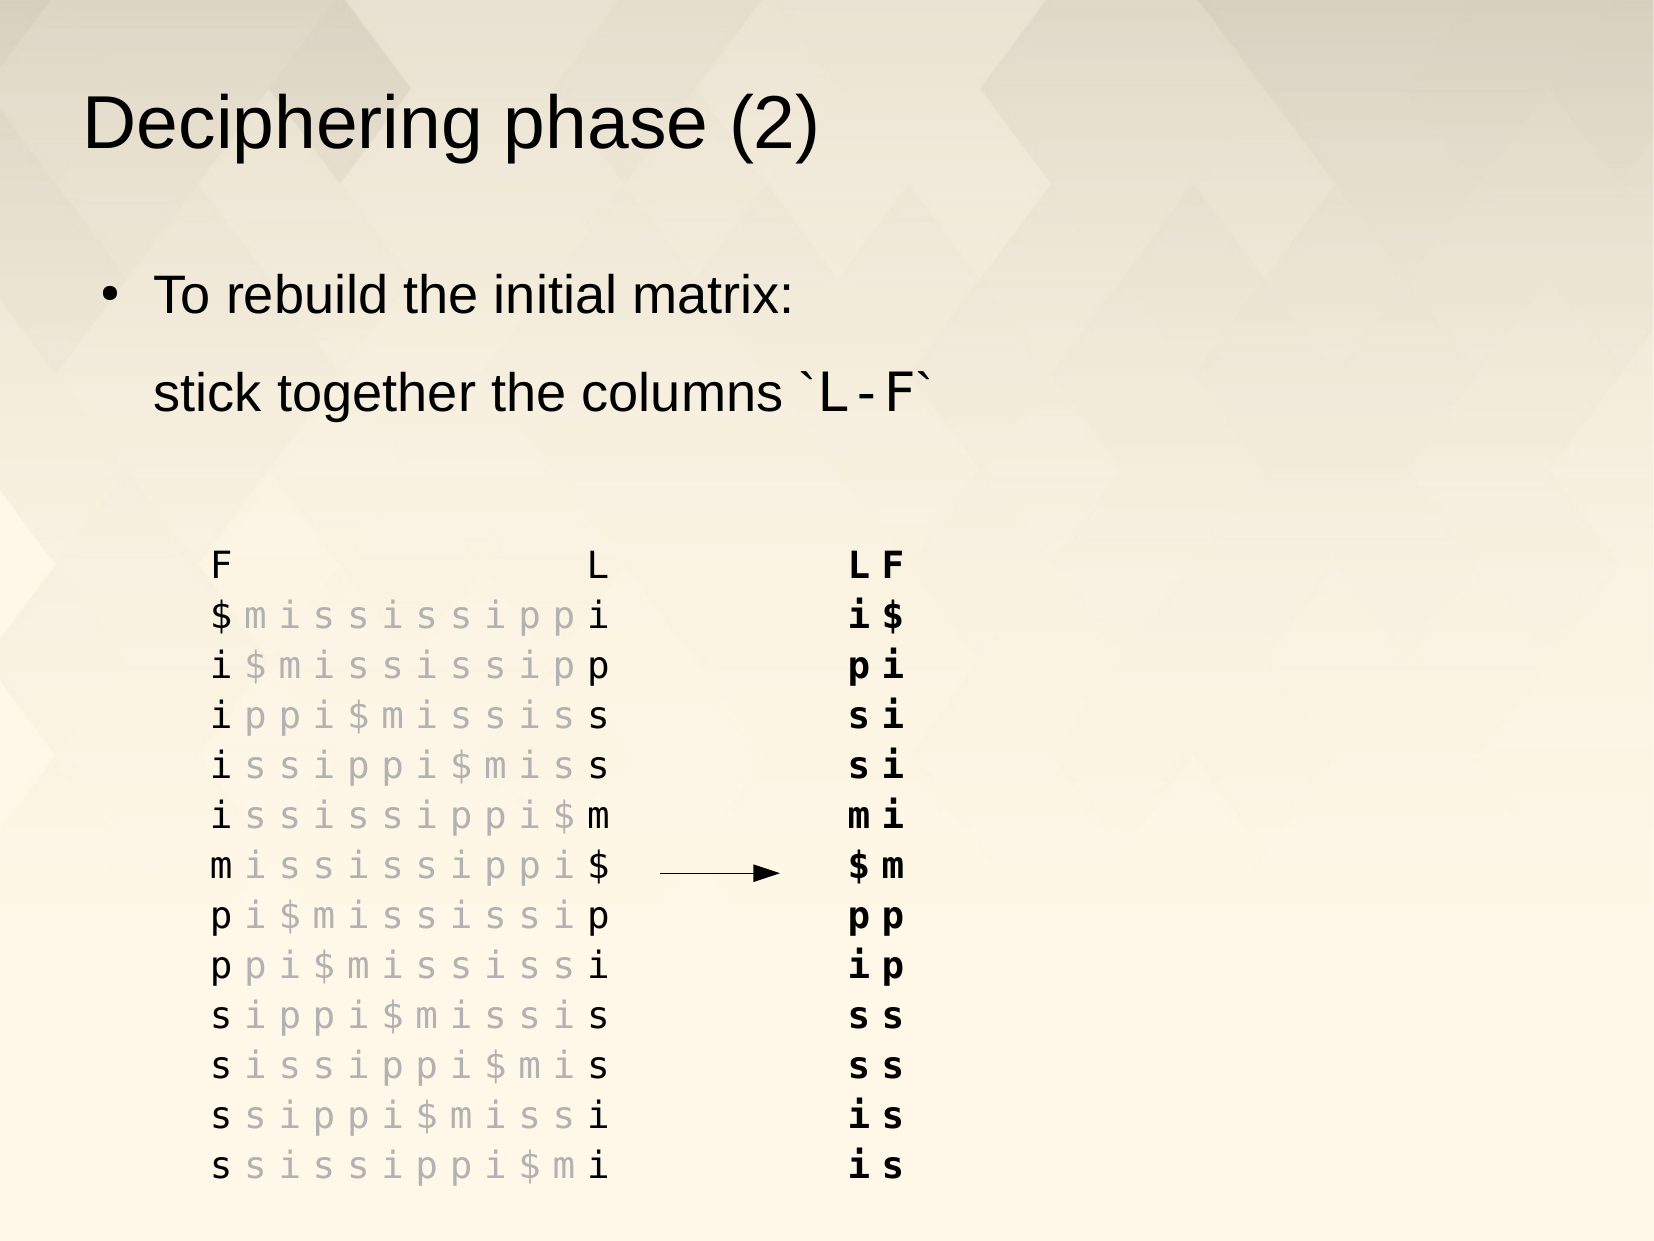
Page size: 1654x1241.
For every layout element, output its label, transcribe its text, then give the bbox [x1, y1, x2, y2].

list To rebuild the initial matrix: stick together the columns `L-F` [82, 264, 1571, 1034]
text_box LF i$ pi si si mi $m pp ip ss ss is is [832, 529, 1006, 1189]
title Deciphering phase (2) [82, 49, 1571, 196]
text_box F L $mississippi i$mississipp ippi$mississ issippi$miss ississippi$m mississippi$ pi$mississip ppi$mississi sippi$missis sissippi$mis ssippi$missi ssissippi$mi [195, 529, 706, 1189]
picture [0, 0, 1654, 1241]
